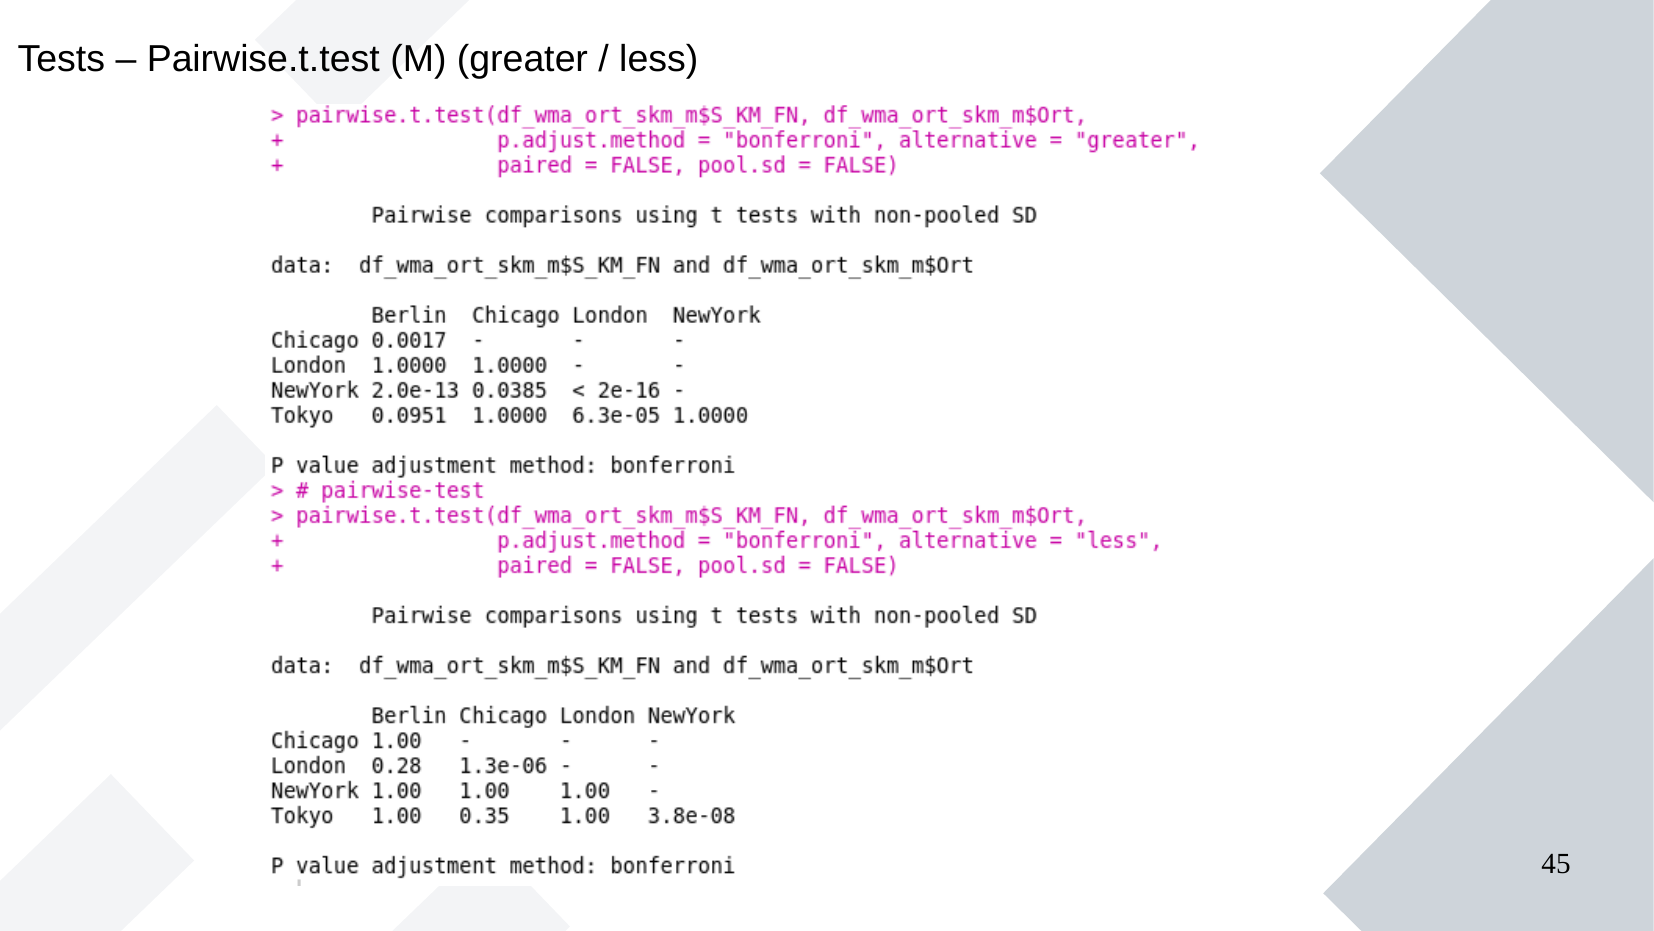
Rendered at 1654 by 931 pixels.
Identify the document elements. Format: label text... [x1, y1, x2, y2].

picture [265, 104, 1276, 886]
title Tests – Pairwise.t.test (M) (greater / less) [17, 27, 1506, 89]
